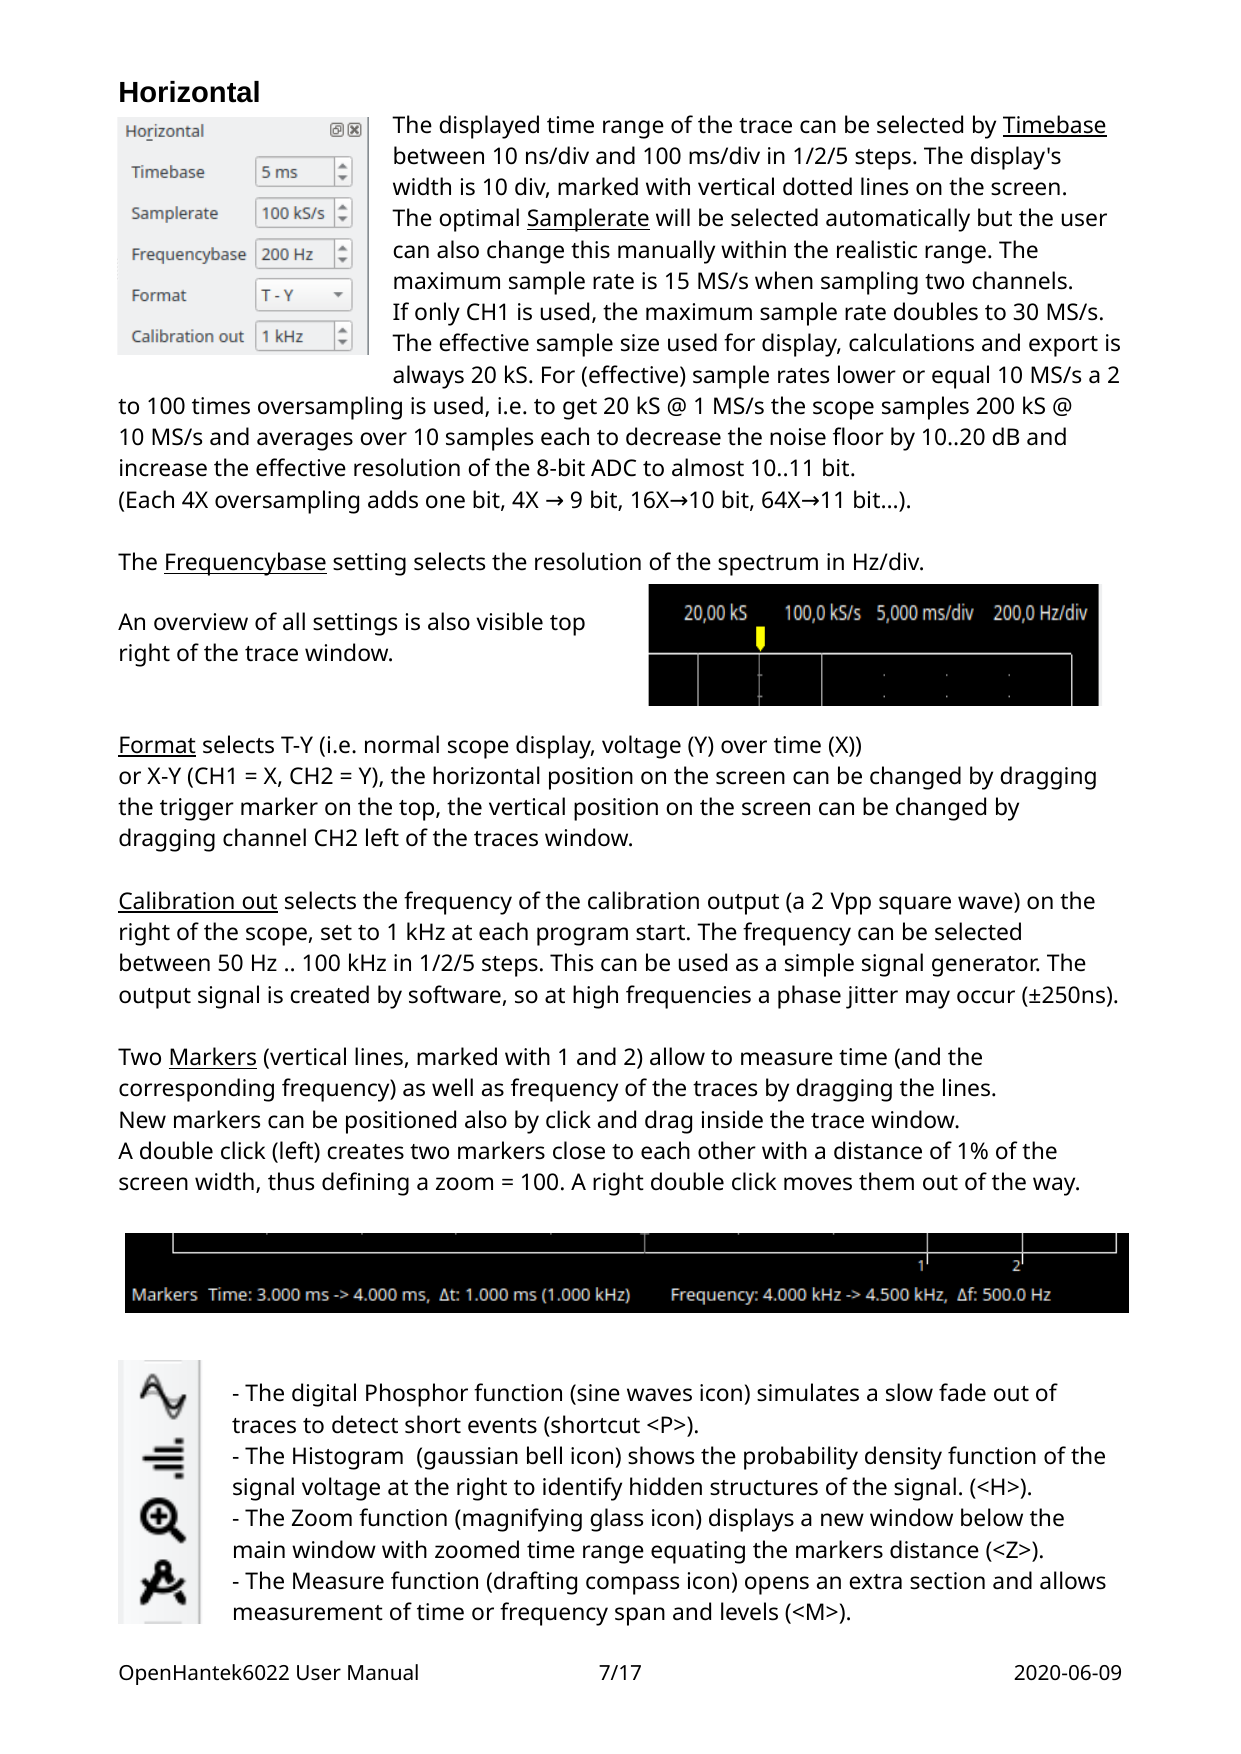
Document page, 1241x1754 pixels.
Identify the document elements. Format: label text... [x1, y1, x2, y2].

text [118, 296, 368, 327]
text An overview of all settings is also visible top right of the trace window. [118, 606, 1122, 668]
text If only CH1 is used, the maximum sample rate doubles to 30 MS/s. [369, 296, 1122, 327]
text - The Zoom function (magnifying glass icon) displays a new window below the main window with zoomed time range equating the markers distance (<Z>). [203, 1502, 1122, 1565]
text The Frequencybase setting selects the resolution of the spectrum in Hz/div. [118, 546, 1122, 577]
picture [118, 1360, 203, 1624]
text A double click (left) creates two markers close to each other with a distance of 1% of the screen width, thus defining a zoom = 100. A right double click moves them out of the way. [118, 1135, 1122, 1197]
text Format selects T-Y (i.e. normal scope display, voltage (Y) over time (X)) or X-Y (CH1 = X, CH2 = Y), the horizontal position on the screen can be changed by dragging the trigger marker on the top, the vertical position on the screen can be changed by dragging channel CH2 left of the traces window. [118, 728, 1122, 853]
text - The Measure function (drafting compass icon) opens an extra section and allows measurement of time or frequency span and levels (<M>). [118, 1565, 1122, 1627]
text The displayed time range of the trace can be selected by Timebase between 10 ns/div and 100 ms/div in 1/2/5 steps. The display's width is 10 div, marked with vertical dotted lines on the screen. [118, 108, 1122, 202]
picture [125, 1233, 1129, 1313]
text (Each 4X oversampling adds one bit, 4X → 9 bit, 16X→10 bit, 64X→11 bit…). [118, 483, 1122, 515]
text [118, 202, 368, 296]
text The effective sample size used for display, calculations and export is always 20 kS. For (effective) sample rates lower or equal 10 MS/s a 2 to 100 times oversampling is used, i.e. to get 20 kS @ 1 MS/s the scope samples 200 kS @ 10 MS/s and averages over 10 samples each to decrease the noise floor by 10..20 dB and increase the effective resolution of the 8-bit ADC to almost 10..11 bit. [118, 327, 1122, 483]
text Calibration out selects the frequency of the calibration output (a 2 Vpp square wave) on the right of the scope, set to 1 kHz at each program start. The frequency can be selected between 50 Hz .. 100 kHz in 1/2/5 steps. This can be used as a simple signal generator. The output signal is created by software, so at high frequencies a phase jitter may occur (±250ns). [118, 885, 1122, 1010]
text The optimal Samplerate will be selected automatically but the user can also change this manually within the realistic range. The maximum sample rate is 15 MS/s when sampling two channels. [369, 202, 1122, 296]
text Two Markers (vertical lines, marked with 1 and 2) allow to measure time (and the corresponding frequency) as well as frequency of the traces by dragging the lines. New markers can be positioned also by click and drag inside the trace window. [118, 1041, 1122, 1135]
subtitle Horizontal [118, 75, 1122, 108]
text - The Histogram (gaussian bell icon) shows the probability density function of the signal voltage at the right to identify hidden structures of the signal. (<H>). [203, 1440, 1122, 1502]
picture [648, 584, 1103, 619]
text - The digital Phosphor function (sine waves icon) simulates a slow fade out of traces to detect short events (shortcut <P>). [203, 1377, 1122, 1440]
